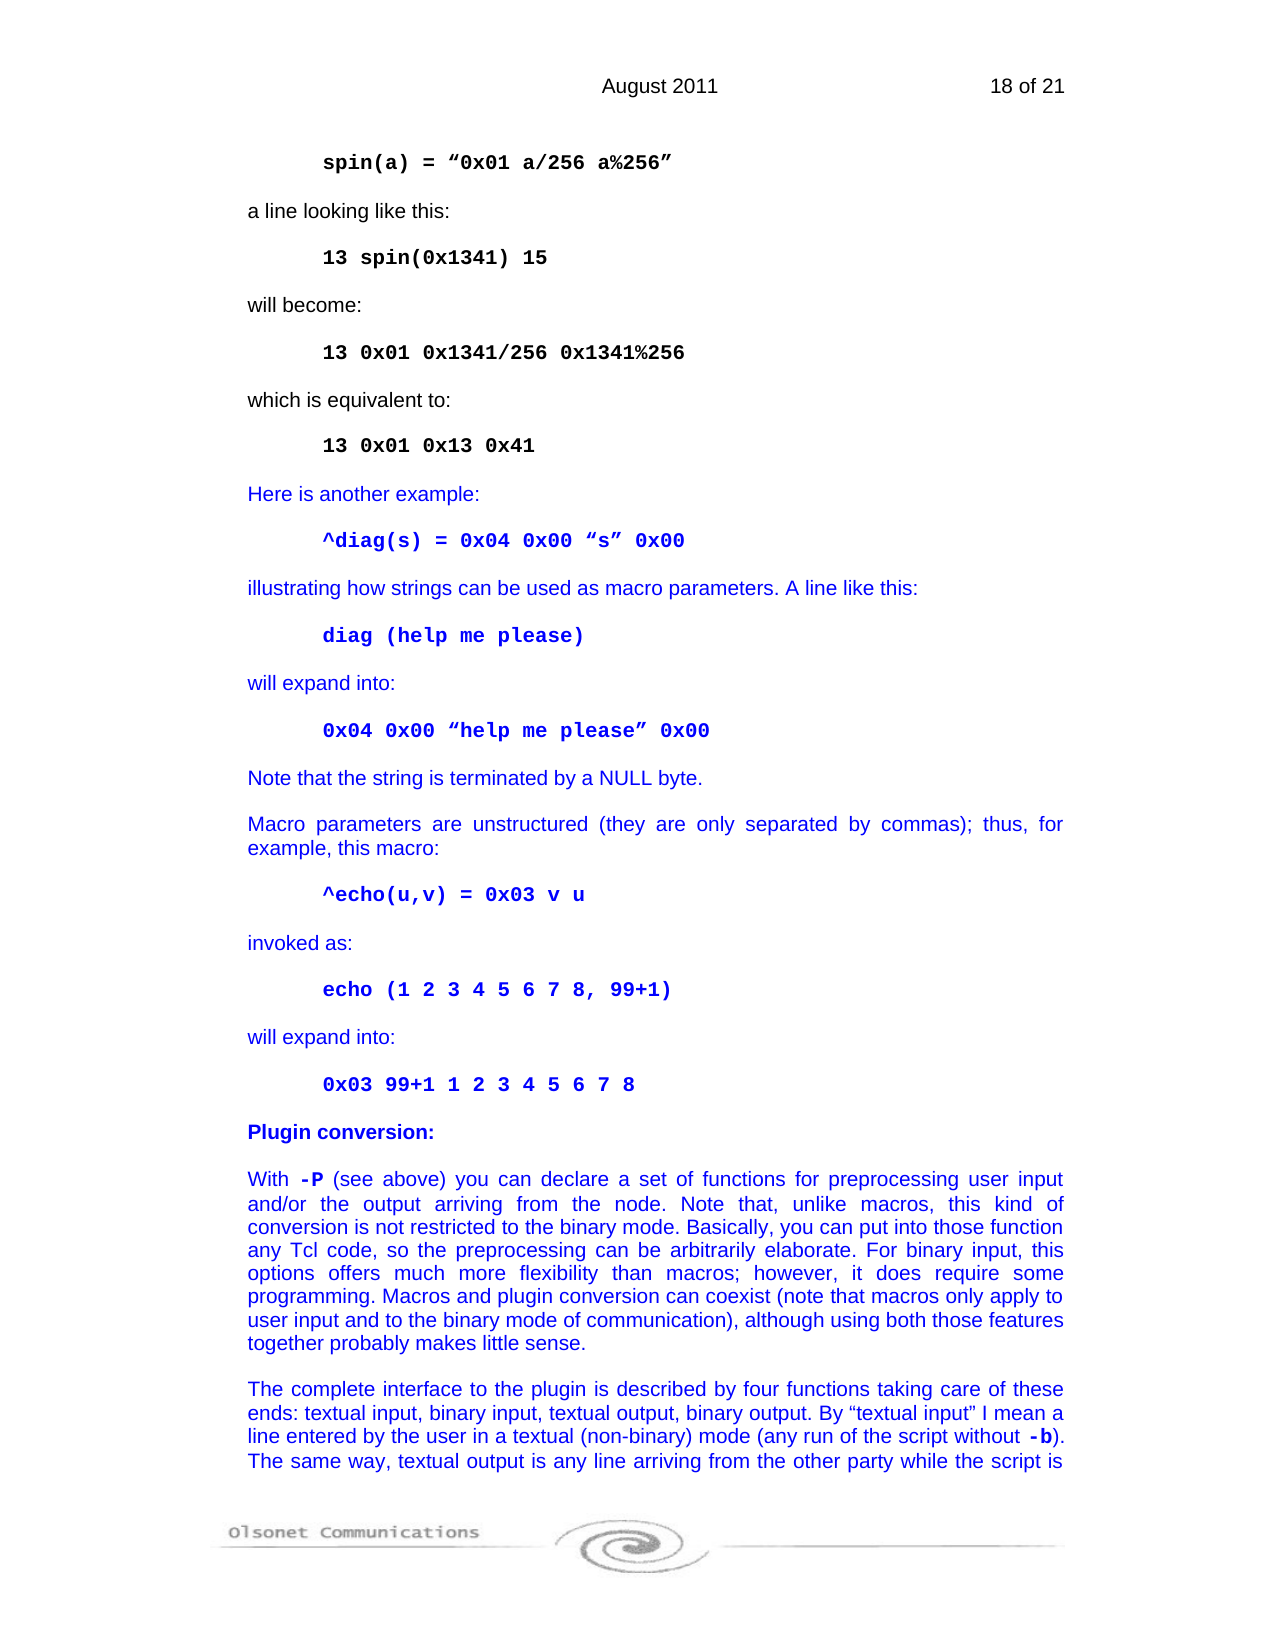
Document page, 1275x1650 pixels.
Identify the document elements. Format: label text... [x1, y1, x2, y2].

text 13 spin(0x1341) 15 [247, 246, 1065, 271]
picture [210, 1504, 1065, 1596]
text illustrating how strings can be used as macro parameters. A line like this: [247, 577, 1065, 600]
text 13 0x01 0x13 0x41 [247, 435, 1065, 459]
text ^echo(u,v) = 0x03 v u [247, 883, 1065, 908]
text Macro parameters are unstructured (they are only separated by commas); thus, for example, this macro: [247, 813, 1065, 859]
text Note that the string is terminated by a NULL byte. [247, 767, 1065, 790]
text will become: [247, 294, 1065, 317]
text will expand into: [247, 672, 1065, 695]
text spin(a) = “0x01 a/256 a%256” [247, 151, 1065, 176]
text echo (1 2 3 4 5 6 7 8, 99+1) [247, 977, 1065, 1003]
text Plugin conversion: [247, 1121, 1065, 1144]
text invoked as: [247, 931, 1065, 954]
text 0x03 99+1 1 2 3 4 5 6 7 8 [247, 1072, 1065, 1097]
text diag (help me please) [247, 623, 1065, 648]
text ^diag(s) = 0x04 0x00 “s” 0x00 [247, 529, 1065, 554]
text With -P (see above) you can declare a set of functions for preprocessing user input and/or the output arriving from the node. Note that, unlike macros, this kind of conversion is not restricted to the binary mode. Basically, you can put into those function any Tcl code, so the preprocessing can be arbitrarily elaborate. For binary input, this options offers much more flexibility than macros; however, it does require some programming. Macros and plugin conversion can coexist (note that macros only apply to user input and to the binary mode of communication), although using both those features together probably makes little sense. [247, 1167, 1065, 1355]
text The complete interface to the plugin is described by four functions taking care of these ends: textual input, binary input, textual output, binary output. By “textual input” I mean a line entered by the user in a textual (non-binary) mode (any run of the script without -b). The same way, textual output is any line arriving from the other party while the script is [247, 1378, 1065, 1473]
text 13 0x01 0x1341/256 0x1341%256 [247, 341, 1065, 366]
text a line looking like this: [247, 199, 1065, 222]
text Here is another example: [247, 482, 1065, 505]
text will expand into: [247, 1026, 1065, 1049]
text which is equivalent to: [247, 389, 1065, 412]
text 0x04 0x00 “help me please” 0x00 [247, 718, 1065, 743]
